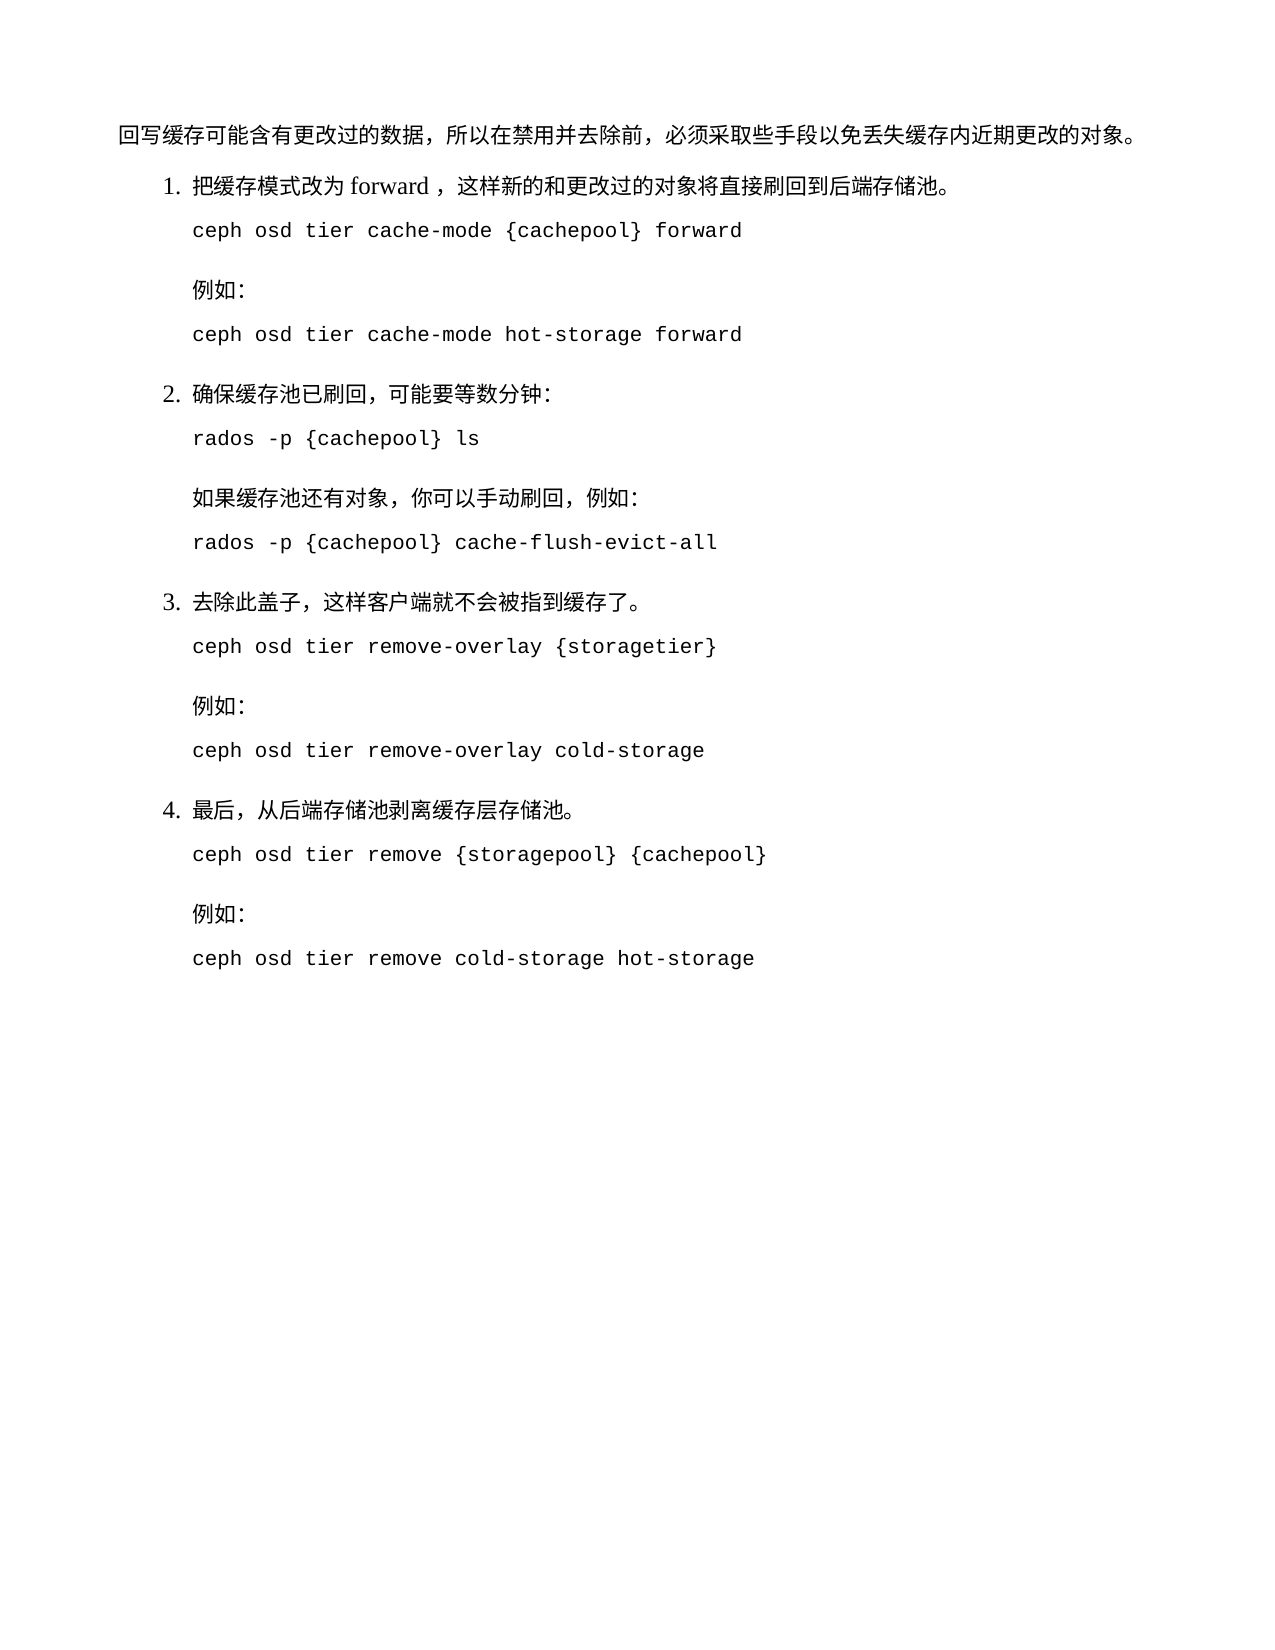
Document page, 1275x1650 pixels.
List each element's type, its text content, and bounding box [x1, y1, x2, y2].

list 把缓存模式改为 forward ，这样新的和更改过的对象将直接刷回到后端存储池。 [162, 169, 1157, 201]
list 最后，从后端存储池剥离缓存层存储池。 [162, 793, 1157, 825]
text rados -p {cachepool} ls [118, 428, 1157, 452]
text ceph osd tier remove-overlay cold-storage [118, 740, 1157, 764]
text ceph osd tier cache-mode {cachepool} forward [118, 220, 1157, 244]
list 去除此盖子，这样客户端就不会被指到缓存了。 [162, 585, 1157, 617]
text ceph osd tier remove-overlay {storagetier} [118, 636, 1157, 660]
text ceph osd tier remove {storagepool} {cachepool} [118, 844, 1157, 868]
text 如果缓存池还有对象，你可以手动刷回，例如： [118, 481, 1157, 513]
text ceph osd tier remove cold-storage hot-storage [118, 948, 1157, 972]
text ceph osd tier cache-mode hot-storage forward [118, 324, 1157, 348]
text 例如： [118, 273, 1157, 305]
text 例如： [118, 897, 1157, 929]
text 例如： [118, 689, 1157, 721]
list 确保缓存池已刷回，可能要等数分钟： [162, 377, 1157, 409]
text rados -p {cachepool} cache-flush-evict-all [118, 532, 1157, 556]
text 回写缓存可能含有更改过的数据，所以在禁用并去除前，必须采取些手段以免丢失缓存内近期更改的对象。 [118, 118, 1157, 150]
